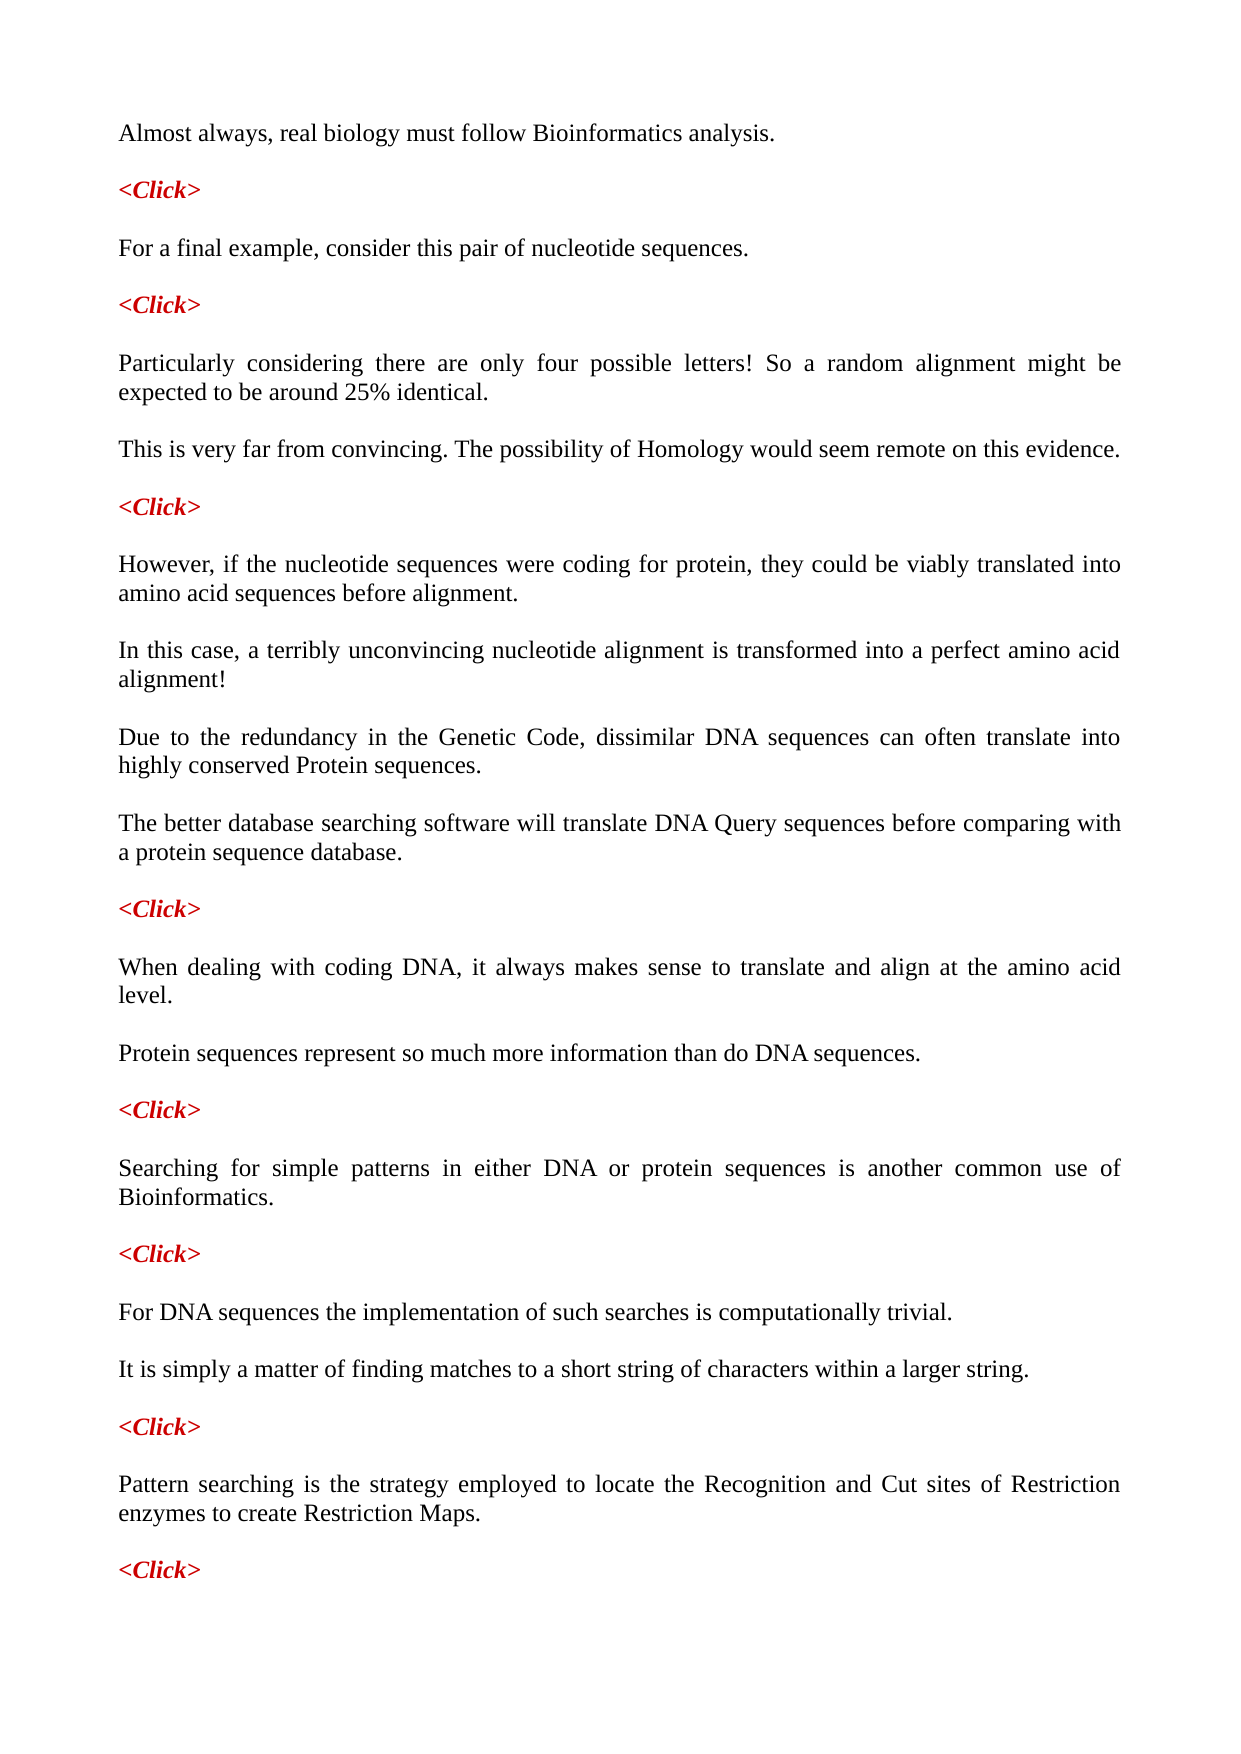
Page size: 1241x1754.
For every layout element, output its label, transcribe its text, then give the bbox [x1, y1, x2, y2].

text <Click> [118, 1412, 1122, 1441]
text The better database searching software will translate DNA Query sequences before comparing with a protein sequence database. [118, 808, 1122, 866]
text It is simply a matter of finding matches to a short string of characters within a larger string. [118, 1354, 1122, 1383]
text <Click> [118, 492, 1122, 521]
text <Click> [118, 1556, 1122, 1584]
text In this case, a terribly unconvincing nucleotide alignment is transformed into a perfect amino acid alignment! [118, 636, 1122, 693]
text For a final example, consider this pair of nucleotide sequences. [118, 233, 1122, 262]
text Pattern searching is the strategy employed to locate the Recognition and Cut sites of Restriction enzymes to create Restriction Maps. [118, 1469, 1122, 1527]
text Protein sequences represent so much more information than do DNA sequences. [118, 1038, 1122, 1067]
text Particularly considering there are only four possible letters! So a random alignment might be expected to be around 25% identical. [118, 348, 1122, 406]
text When dealing with coding DNA, it always makes sense to translate and align at the amino acid level. [118, 952, 1122, 1009]
text <Click> [118, 176, 1122, 204]
text Almost always, real biology must follow Bioinformatics analysis. [118, 118, 1122, 147]
text <Click> [118, 1239, 1122, 1268]
text Due to the redundancy in the Genetic Code, dissimilar DNA sequences can often translate into highly conserved Protein sequences. [118, 722, 1122, 779]
text <Click> [118, 894, 1122, 923]
text For DNA sequences the implementation of such searches is computationally trivial. [118, 1297, 1122, 1326]
text Searching for simple patterns in either DNA or protein sequences is another common use of Bioinformatics. [118, 1153, 1122, 1211]
text However, if the nucleotide sequences were coding for protein, they could be viably translated into amino acid sequences before alignment. [118, 549, 1122, 607]
text This is very far from convincing. The possibility of Homology would seem remote on this evidence. [118, 434, 1122, 463]
text <Click> [118, 291, 1122, 319]
text <Click> [118, 1096, 1122, 1124]
